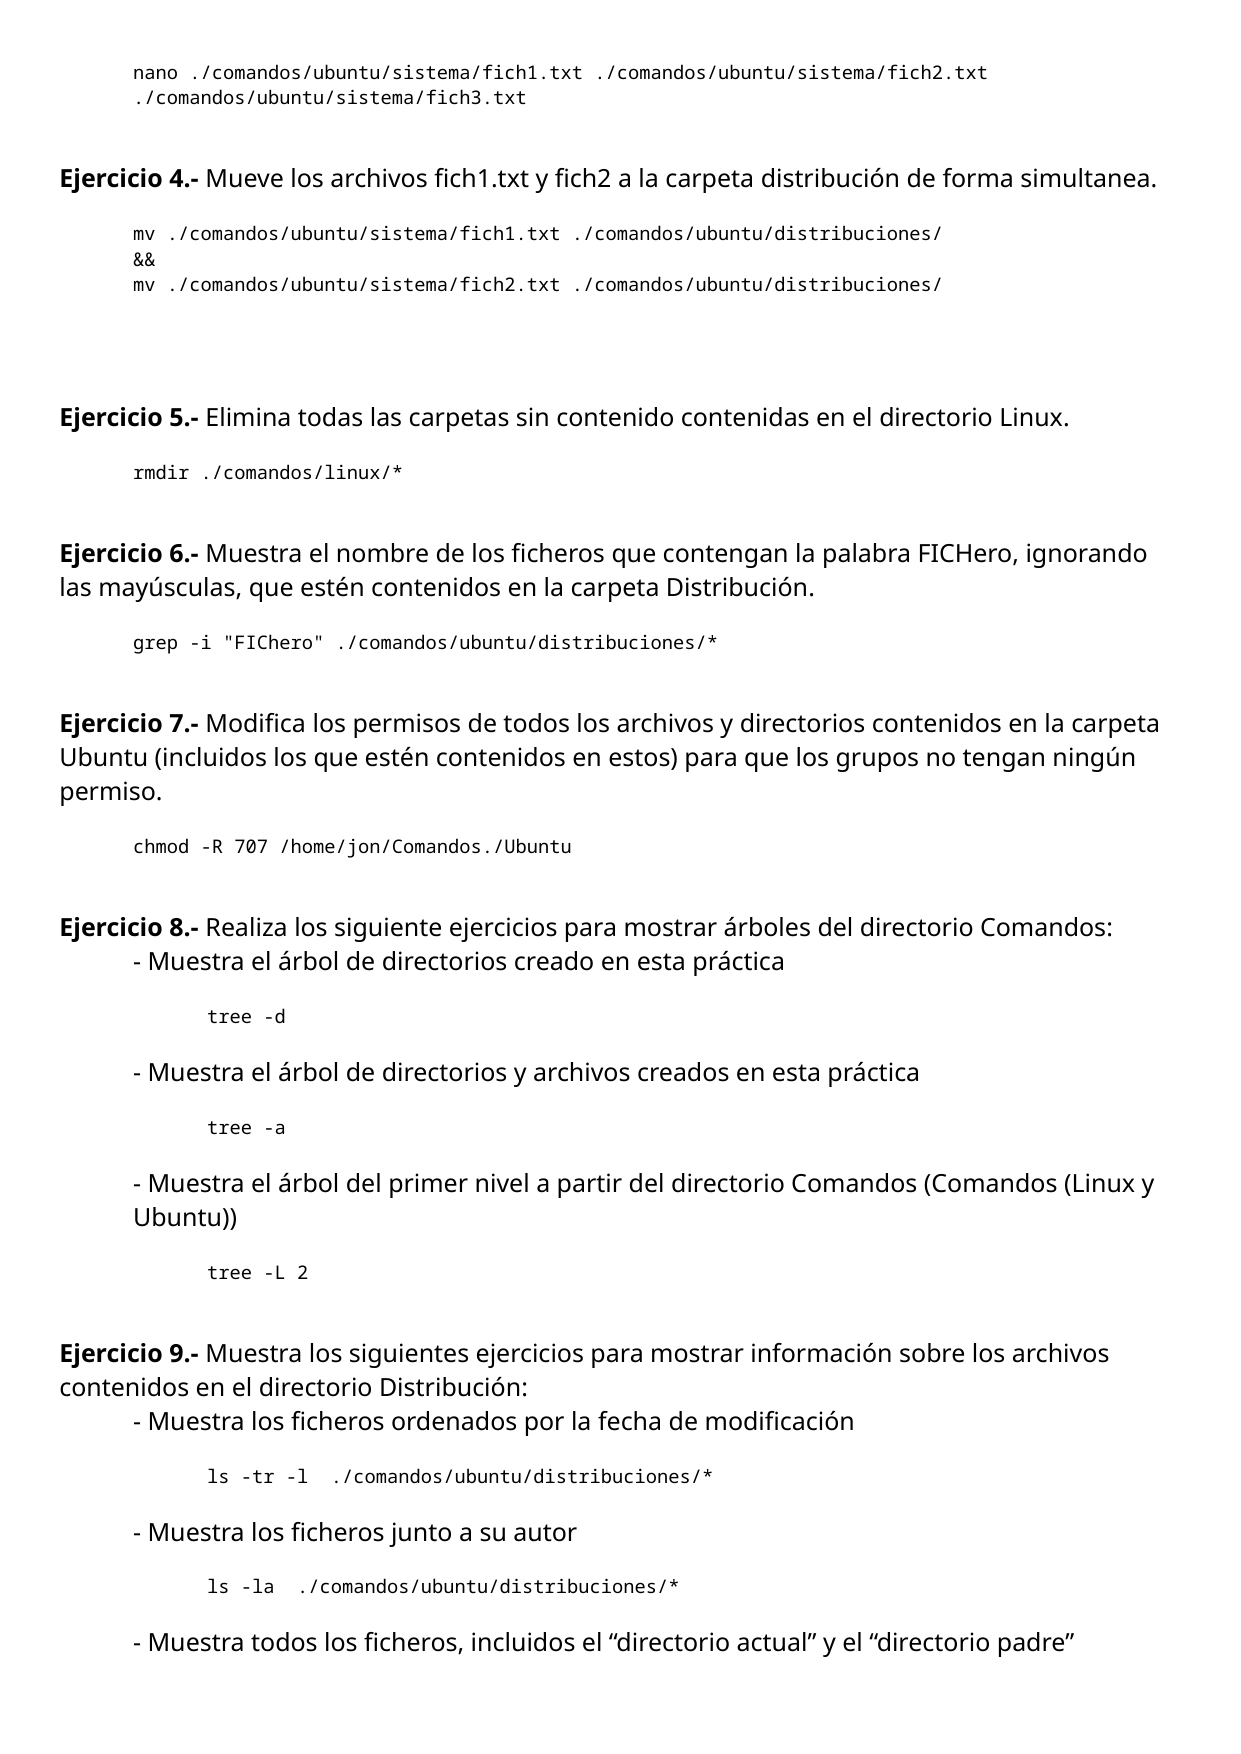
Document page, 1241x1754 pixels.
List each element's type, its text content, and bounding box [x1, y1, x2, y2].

text chmod -R 707 /home/jon/Comandos./Ubuntu [59, 833, 1181, 859]
text Ejercicio 5.- Elimina todas las carpetas sin contenido contenidas en el directorio Linux. [59, 399, 1181, 433]
text && [59, 246, 1181, 272]
text - Muestra el árbol del primer nivel a partir del directorio Comandos (Comandos (Linux y Ubuntu)) [133, 1165, 1181, 1233]
text nano ./comandos/ubuntu/sistema/fich1.txt ./comandos/ubuntu/sistema/fich2.txt ./comandos/ubuntu/sistema/fich3.txt [133, 59, 1181, 110]
text grep -i "FIChero" ./comandos/ubuntu/distribuciones/* [59, 629, 1181, 655]
text ls -la ./comandos/ubuntu/distribuciones/* [133, 1574, 1181, 1599]
text Ejercicio 4.- Mueve los archivos fich1.txt y fich2 a la carpeta distribución de forma simultanea. [59, 161, 1181, 195]
text mv ./comandos/ubuntu/sistema/fich2.txt ./comandos/ubuntu/distribuciones/ [59, 272, 1181, 297]
text tree -d [133, 1004, 1181, 1029]
text rmdir ./comandos/linux/* [59, 459, 1181, 484]
text tree -L 2 [133, 1259, 1181, 1284]
text mv ./comandos/ubuntu/sistema/fich1.txt ./comandos/ubuntu/distribuciones/ [59, 221, 1181, 246]
text tree -a [133, 1114, 1181, 1140]
text Ejercicio 9.- Muestra los siguientes ejercicios para mostrar información sobre los archivos contenidos en el directorio Distribución: [59, 1336, 1181, 1404]
text - Muestra todos los ficheros, incluidos el “directorio actual” y el “directorio padre” [133, 1625, 1181, 1659]
text - Muestra los ficheros ordenados por la fecha de modificación [133, 1404, 1181, 1438]
text - Muestra el árbol de directorios creado en esta práctica [133, 944, 1181, 978]
text Ejercicio 8.- Realiza los siguiente ejercicios para mostrar árboles del directorio Comandos: [59, 910, 1181, 944]
text - Muestra el árbol de directorios y archivos creados en esta práctica [133, 1055, 1181, 1089]
text Ejercicio 7.- Modifica los permisos de todos los archivos y directorios contenidos en la carpeta Ubuntu (incluidos los que estén contenidos en estos) para que los grupos no tengan ningún permiso. [59, 706, 1181, 808]
text - Muestra los ficheros junto a su autor [133, 1514, 1181, 1548]
text ls -tr -l ./comandos/ubuntu/distribuciones/* [133, 1463, 1181, 1489]
text Ejercicio 6.- Muestra el nombre de los ficheros que contengan la palabra FICHero, ignorando las mayúsculas, que estén contenidos en la carpeta Distribución. [59, 536, 1181, 604]
